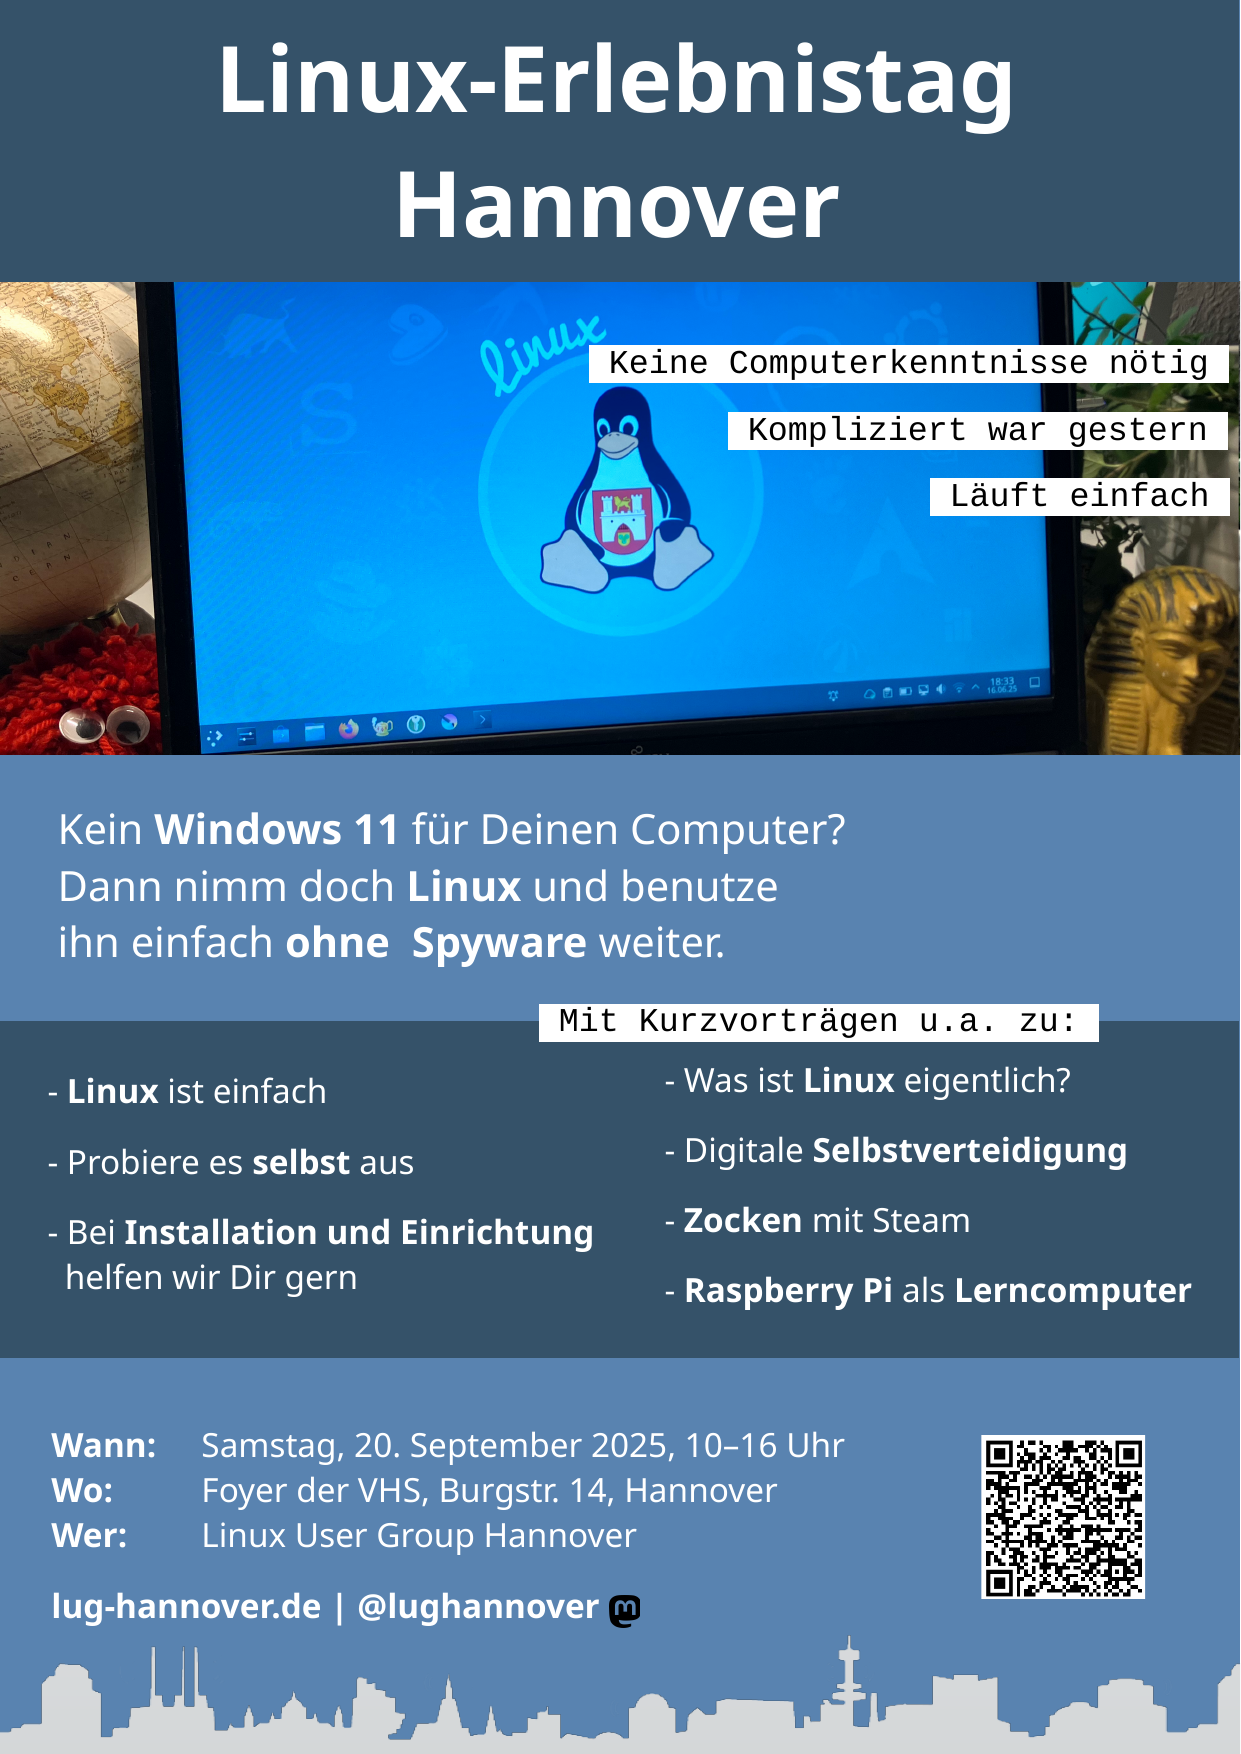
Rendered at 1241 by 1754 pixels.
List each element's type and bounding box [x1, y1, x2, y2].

picture [0, 1632, 1241, 1754]
picture [0, 281, 1241, 755]
picture [981, 1435, 1146, 1599]
picture [609, 1595, 640, 1628]
